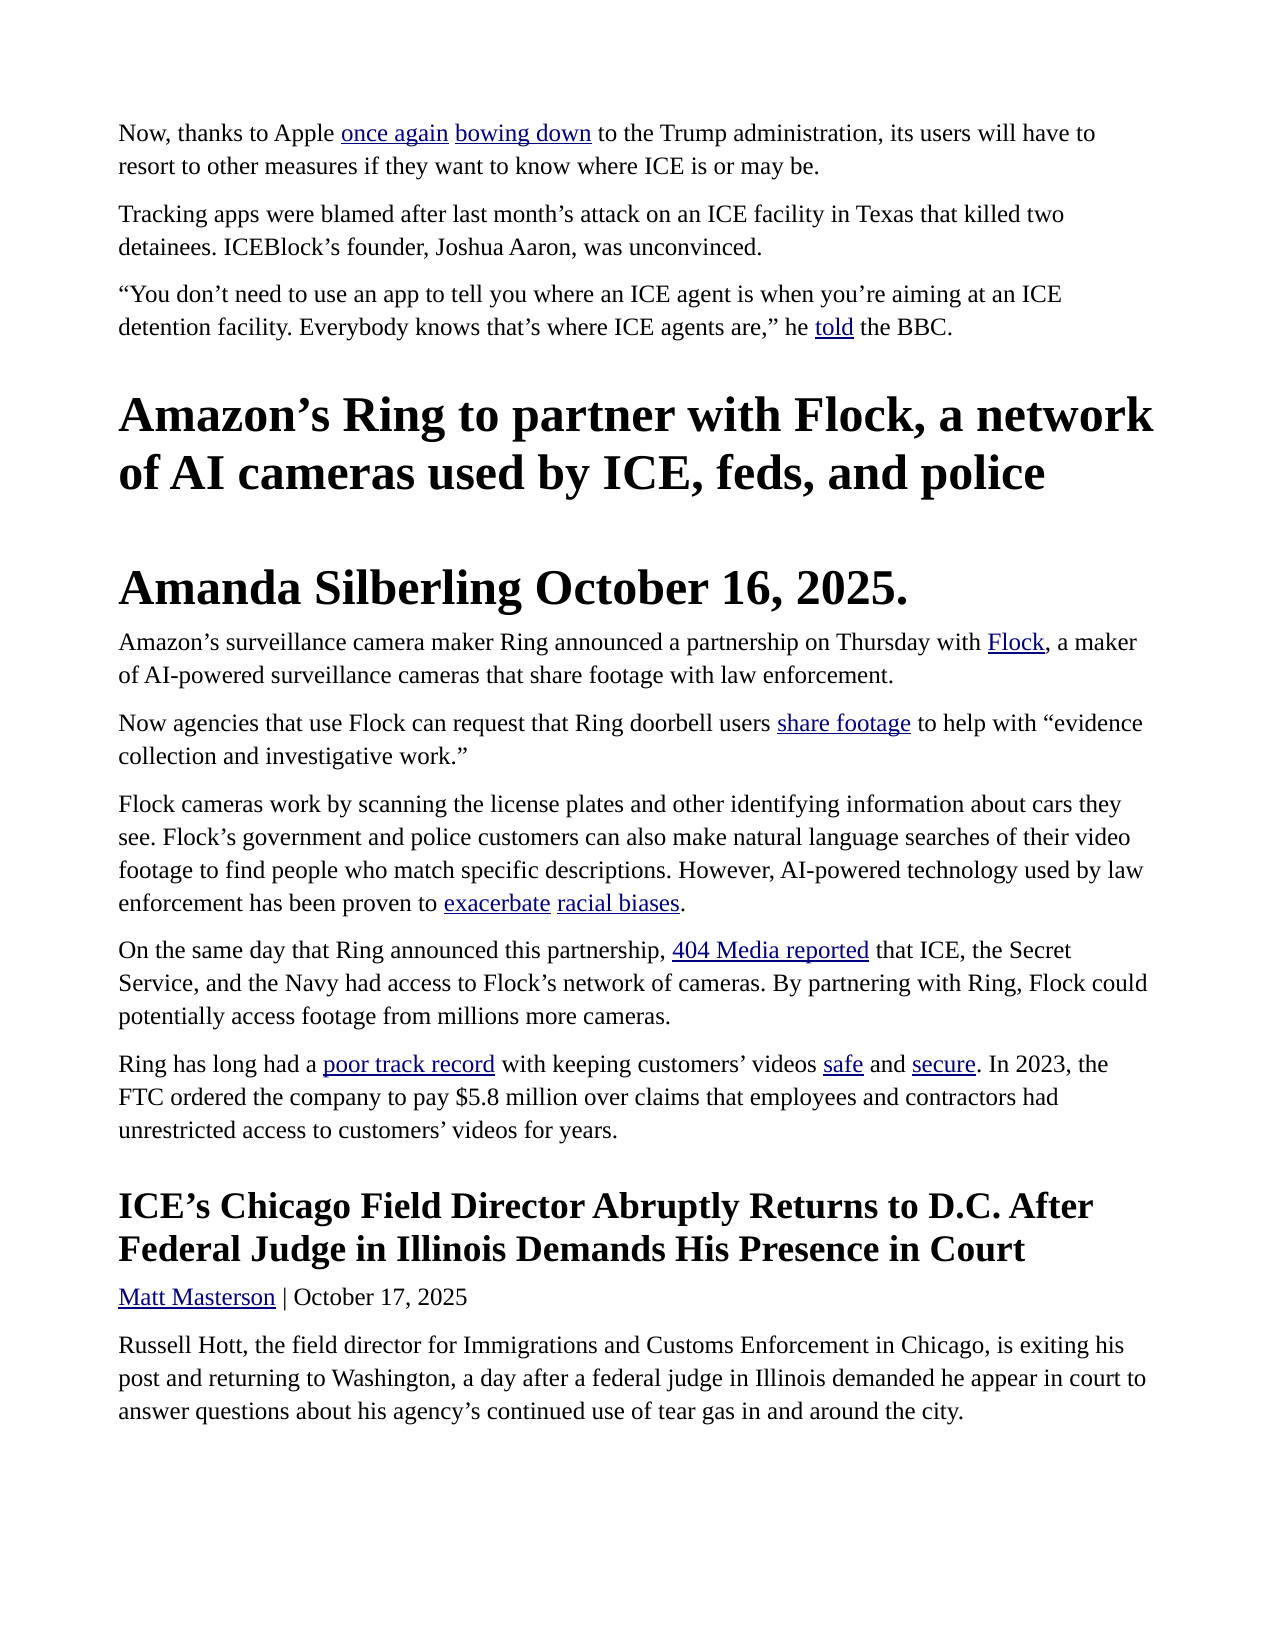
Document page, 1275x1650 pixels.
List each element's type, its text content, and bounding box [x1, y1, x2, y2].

text Ring has long had a poor track record with keeping customers’ videos safe and secure. In 2023, the FTC ordered the company to pay $5.8 million over claims that employees and contractors had unrestricted access to customers’ videos for years. [118, 1049, 1157, 1144]
text “You don’t need to use an app to tell you where an ICE agent is when you’re aiming at an ICE detention facility. Everybody knows that’s where ICE agents are,” he told the BBC. [118, 279, 1157, 341]
text Amazon’s surveillance camera maker Ring announced a partnership on Thursday with Flock, a maker of AI-powered surveillance cameras that share footage with law enforcement. [118, 627, 1157, 689]
subtitle Amazon’s Ring to partner with Flock, a network of AI cameras used by ICE, feds, and police Amanda Silberling October 16, 2025. [118, 385, 1157, 615]
text Now agencies that use Flock can request that Ring doorbell users share footage to help with “evidence collection and investigative work.” [118, 708, 1157, 770]
text Russell Hott, the field director for Immigrations and Customs Enforcement in Chicago, is exiting his post and returning to Washington, a day after a federal judge in Illinois demanded he appear in court to answer questions about his agency’s continued use of tear gas in and around the city. [118, 1330, 1157, 1425]
text Now, thanks to Apple once again bowing down to the Trump administration, its users will have to resort to other measures if they want to know where ICE is or may be. [118, 118, 1157, 180]
text Matt Masterson | October 17, 2025 [118, 1282, 1157, 1311]
text Tracking apps were blamed after last month’s attack on an ICE facility in Texas that killed two detainees. ICEBlock’s founder, Joshua Aaron, was unconvinced. [118, 199, 1157, 261]
subtitle ICE’s Chicago Field Director Abruptly Returns to D.C. After Federal Judge in Illinois Demands His Presence in Court [118, 1183, 1157, 1270]
text On the same day that Ring announced this partnership, 404 Media reported that ICE, the Secret Service, and the Navy had access to Flock’s network of cameras. By partnering with Ring, Flock could potentially access footage from millions more cameras. [118, 935, 1157, 1030]
text Flock cameras work by scanning the license plates and other identifying information about cars they see. Flock’s government and police customers can also make natural language searches of their video footage to find people who match specific descriptions. However, AI-powered technology used by law enforcement has been proven to exacerbate racial biases. [118, 789, 1157, 917]
